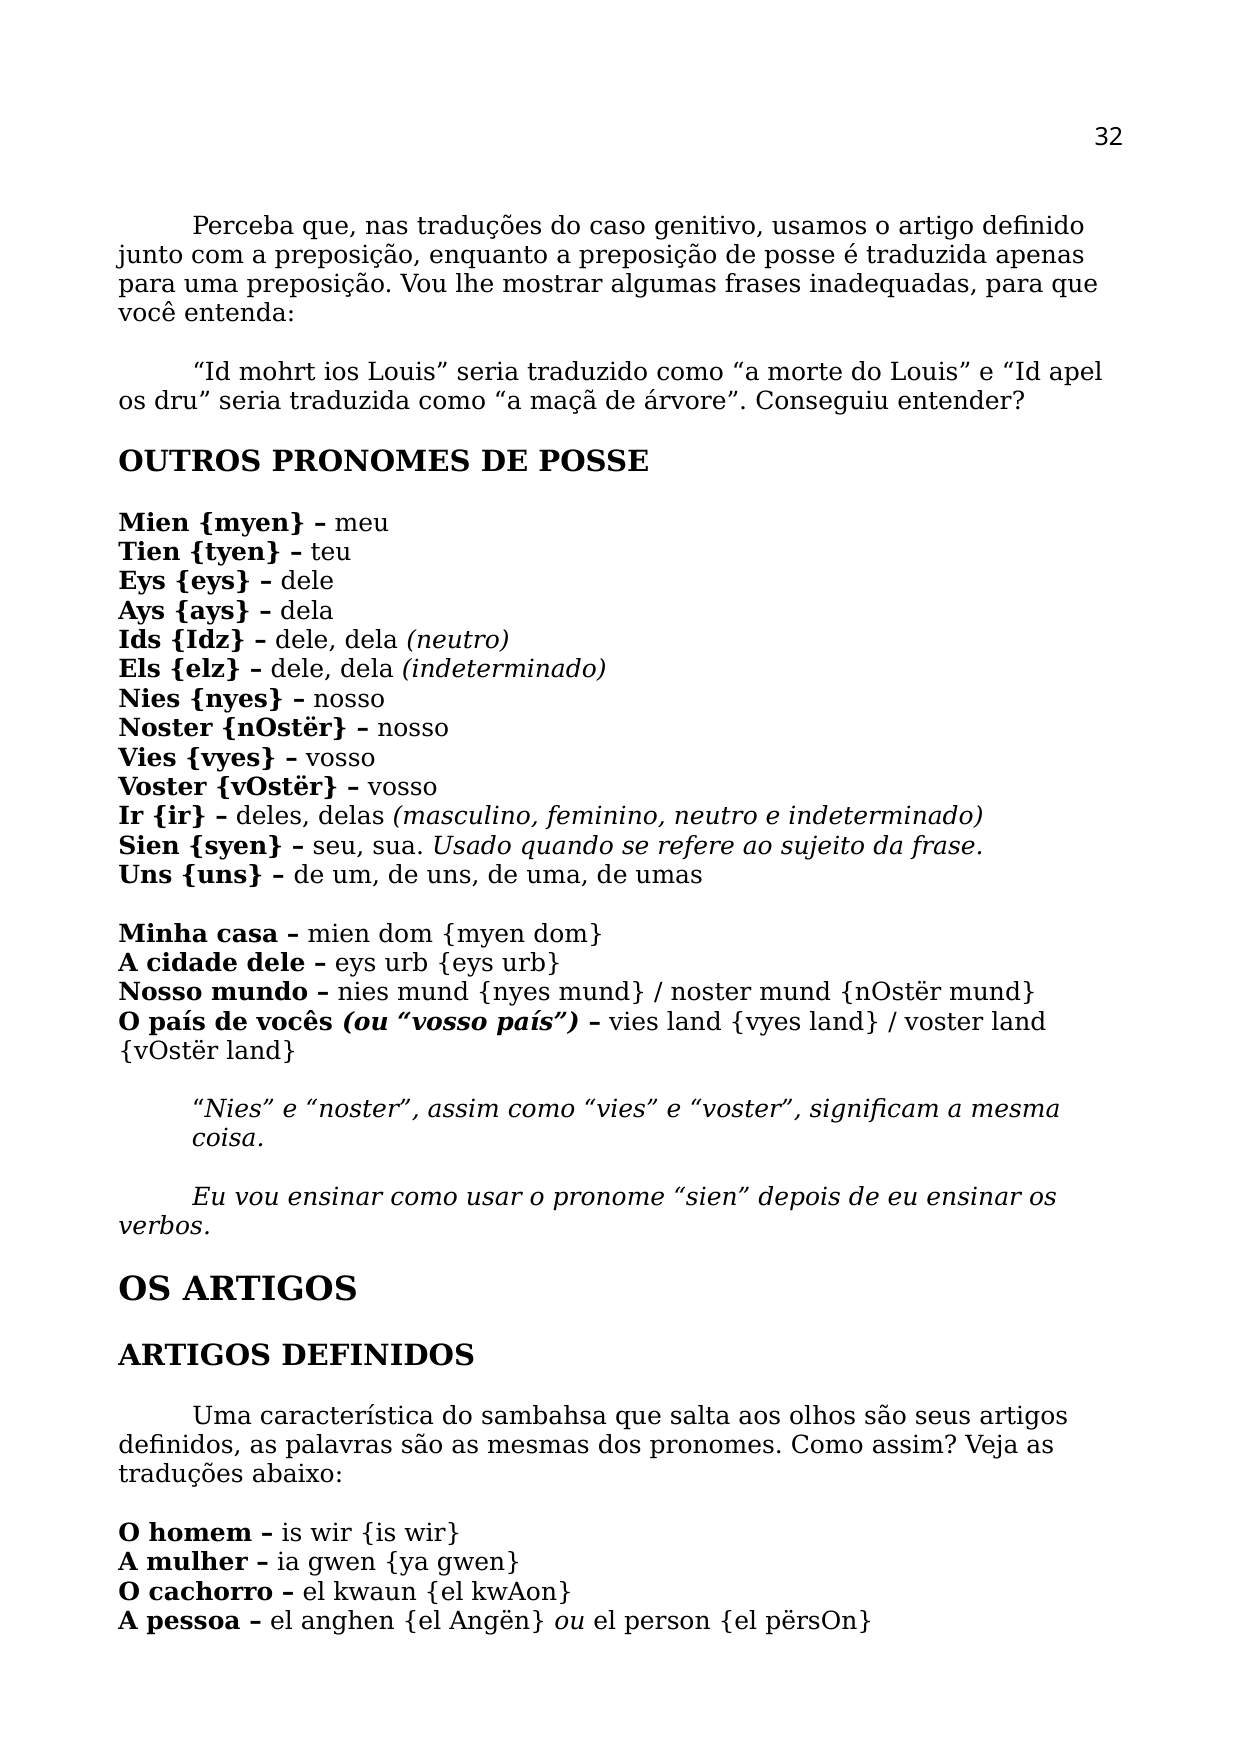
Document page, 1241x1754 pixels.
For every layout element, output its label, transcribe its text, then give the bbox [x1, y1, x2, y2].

text Ays {ays} – dela [118, 596, 1123, 625]
text O país de vocês (ou “vosso país”) – vies land {vyes land} / voster land {vOstër land} [118, 1007, 1123, 1065]
text Ir {ir} – deles, delas (masculino, feminino, neutro e indeterminado) [118, 801, 1123, 831]
text “Nies” e “noster”, assim como “vies” e “voster”, significam a mesma coisa. [192, 1094, 1123, 1153]
text Noster {nOstër} – nosso [118, 713, 1123, 743]
text Tien {tyen} – teu [118, 537, 1123, 566]
subtitle OUTROS PRONOMES DE POSSE [118, 444, 1123, 478]
text O homem – is wir {is wir} [118, 1518, 1123, 1547]
text Vies {vyes} – vosso [118, 743, 1123, 772]
text Nies {nyes} – nosso [118, 684, 1123, 713]
text Voster {vOstër} – vosso [118, 772, 1123, 801]
text Uma característica do sambahsa que salta aos olhos são seus artigos definidos, as palavras são as mesmas dos pronomes. Como assim? Veja as traduções abaixo: [118, 1401, 1123, 1489]
text A mulher – ia gwen {ya gwen} [118, 1547, 1123, 1577]
text Minha casa – mien dom {myen dom} [118, 919, 1123, 948]
text Ids {Idz} – dele, dela (neutro) [118, 625, 1123, 654]
text “Id mohrt ios Louis” seria traduzido como “a morte do Louis” e “Id apel os dru” seria traduzida como “a maçã de árvore”. Conseguiu entender? [118, 357, 1123, 415]
text O cachorro – el kwaun {el kwAon} [118, 1577, 1123, 1606]
text Uns {uns} – de um, de uns, de uma, de umas [118, 860, 1123, 889]
text Perceba que, nas traduções do caso genitivo, usamos o artigo definido junto com a preposição, enquanto a preposição de posse é traduzida apenas para uma preposição. Vou lhe mostrar algumas frases inadequadas, para que você entenda: [118, 211, 1123, 327]
text Sien {syen} – seu, sua. Usado quando se refere ao sujeito da frase. [118, 831, 1123, 860]
text Eys {eys} – dele [118, 566, 1123, 596]
subtitle OS ARTIGOS [118, 1269, 1123, 1309]
text Mien {myen} – meu [118, 508, 1123, 537]
text A cidade dele – eys urb {eys urb} [118, 948, 1123, 977]
text Nosso mundo – nies mund {nyes mund} / noster mund {nOstër mund} [118, 977, 1123, 1007]
text A pessoa – el anghen {el Angën} ou el person {el përsOn} [118, 1606, 1123, 1635]
text Eu vou ensinar como usar o pronome “sien” depois de eu ensinar os verbos. [118, 1182, 1123, 1240]
text Els {elz} – dele, dela (indeterminado) [118, 654, 1123, 684]
subtitle ARTIGOS DEFINIDOS [118, 1338, 1123, 1372]
